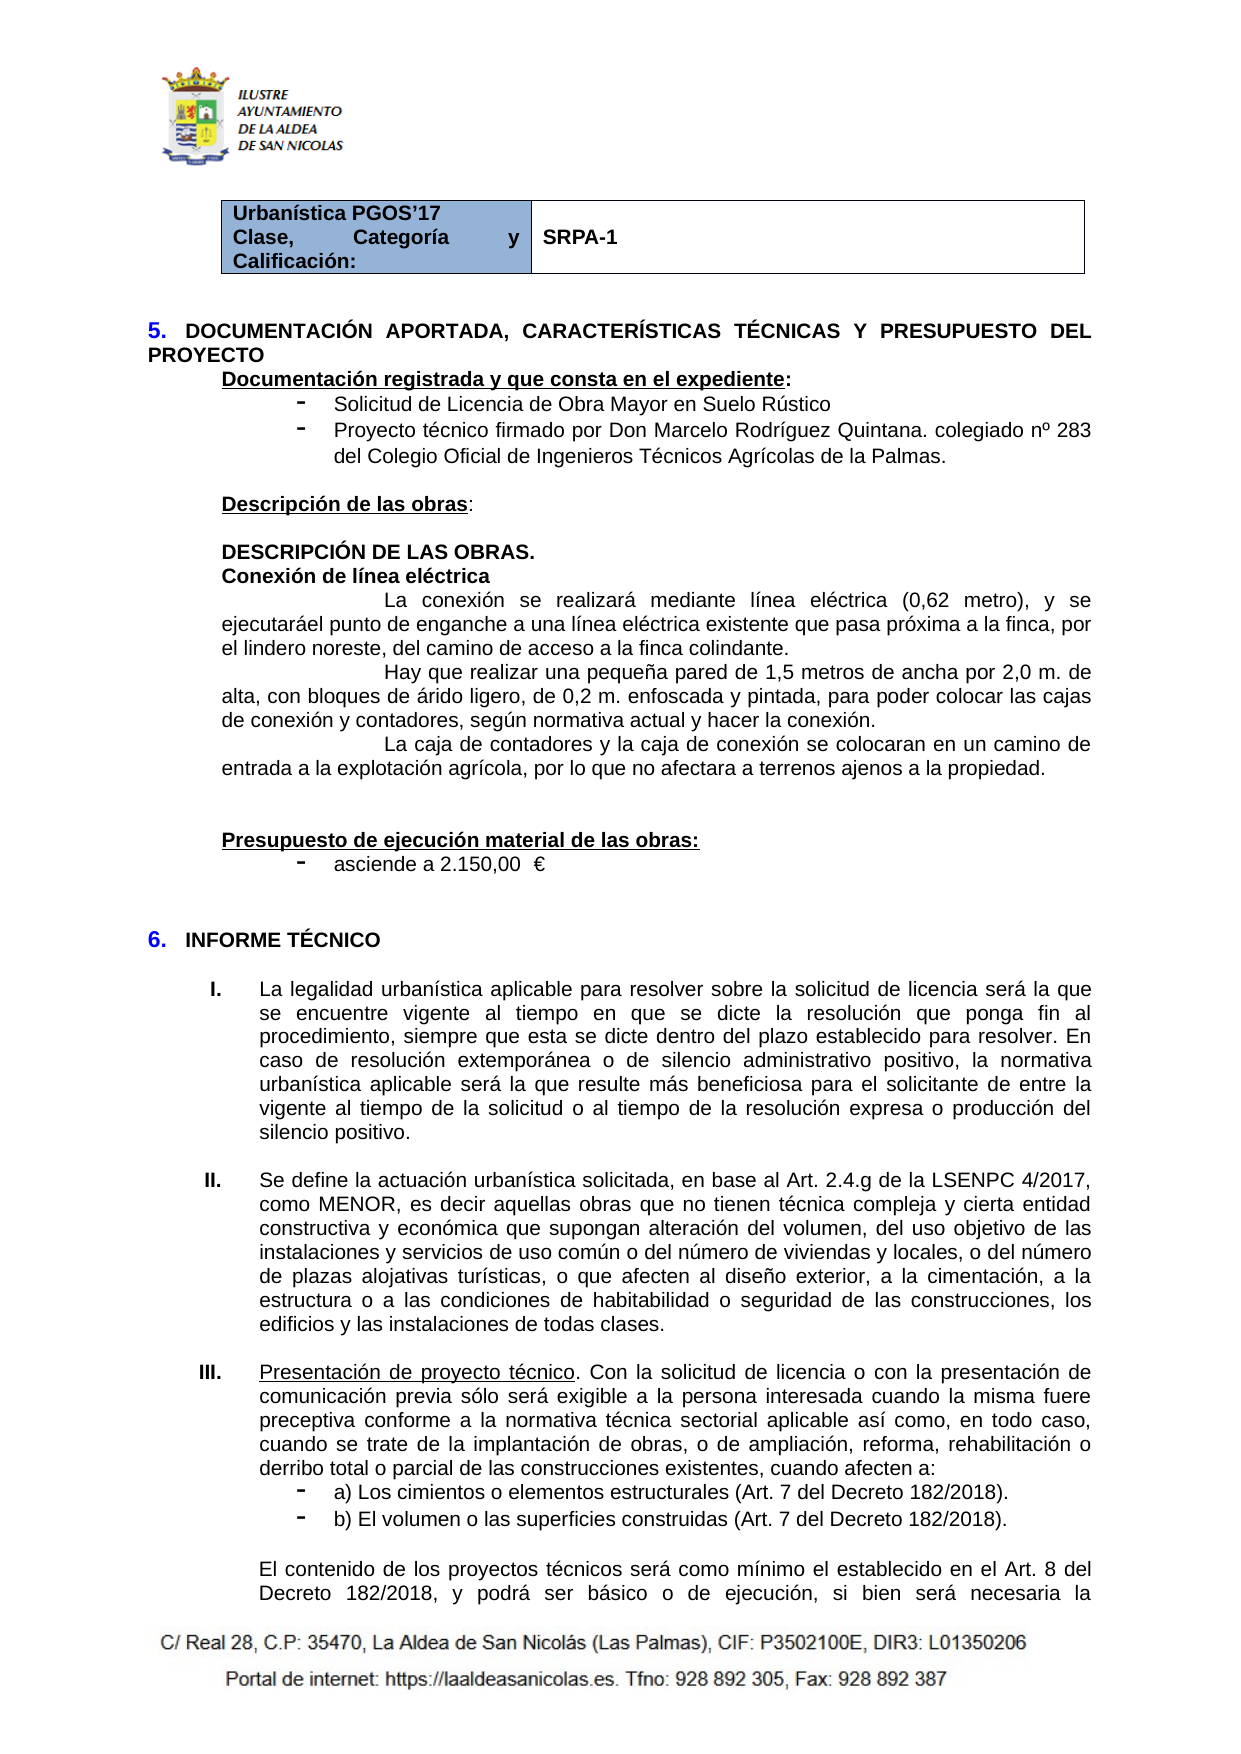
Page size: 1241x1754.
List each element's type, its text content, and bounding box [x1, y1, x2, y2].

list Se define la actuación urbanística solicitada, en base al Art. 2.4.g de la LSENPC 4/2017, como MENOR, es decir aquellas obras que no tienen técnica compleja y cierta entidad constructiva y económica que supongan alteración del volumen, del uso objetivo de las instalaciones y servicios de uso común o del número de viviendas y locales, o del número de plazas alojativas turísticas, o que afecten al diseño exterior, a la cimentación, a la estructura o a las condiciones de habitabilidad o seguridad de las construcciones, los edificios y las instalaciones de todas clases. [222, 1168, 1093, 1336]
text Conexión de línea eléctrica [221, 564, 1093, 588]
text Descripción de las obras: [221, 492, 1093, 516]
list asciende a 2.150,00 € [296, 852, 1093, 878]
text La caja de contadores y la caja de conexión se colocaran en un camino de entrada a la explotación agrícola, por lo que no afectara a terrenos ajenos a la propiedad. [221, 732, 1093, 780]
text Documentación registrada y que consta en el expediente: [221, 367, 1093, 391]
list Proyecto técnico firmado por Don Marcelo Rodríguez Quintana. colegiado nº 283 del Colegio Oficial de Ingenieros Técnicos Agrícolas de la Palmas. [296, 418, 1093, 468]
list a) Los cimientos o elementos estructurales (Art. 7 del Decreto 182/2018). [296, 1479, 1093, 1506]
list INFORME TÉCNICO [148, 926, 1093, 952]
picture [148, 1626, 1034, 1695]
list b) El volumen o las superficies construidas (Art. 7 del Decreto 182/2018). [296, 1506, 1093, 1533]
text DESCRIPCIÓN DE LAS OBRAS. [221, 540, 1093, 564]
table_cell Urbanística PGOS’17 Clase, Categoría y Calificación: [222, 201, 531, 273]
list Solicitud de Licencia de Obra Mayor en Suelo Rústico [296, 391, 1093, 418]
list La legalidad urbanística aplicable para resolver sobre la solicitud de licencia será la que se encuentre vigente al tiempo en que se dicte la resolución que ponga fin al procedimiento, siempre que esta se dicte dentro del plazo establecido para resolver. En caso de resolución extemporánea o de silencio administrativo positivo, la normativa urbanística aplicable será la que resulte más beneficiosa para el solicitante de entre la vigente al tiempo de la solicitud o al tiempo de la resolución expresa o producción del silencio positivo. [222, 976, 1093, 1144]
text Hay que realizar una pequeña pared de 1,5 metros de ancha por 2,0 m. de alta, con bloques de árido ligero, de 0,2 m. enfoscada y pintada, para poder colocar las cajas de conexión y contadores, según normativa actual y hacer la conexión. [221, 660, 1093, 732]
text La conexión se realizará mediante línea eléctrica (0,62 metro), y se ejecutaráel punto de enganche a una línea eléctrica existente que pasa próxima a la finca, por el lindero noreste, del camino de acceso a la finca colindante. [221, 588, 1093, 660]
list documentación aportada, características técnicas y presupuesto del proyecto [148, 317, 1093, 367]
table_cell SRPA-1 [532, 201, 1084, 273]
text Presupuesto de ejecución material de las obras: [221, 828, 1093, 852]
picture [148, 59, 359, 173]
text El contenido de los proyectos técnicos será como mínimo el establecido en el Art. 8 del Decreto 182/2018, y podrá ser básico o de ejecución, si bien será necesaria la [258, 1557, 1093, 1604]
list Presentación de proyecto técnico. Con la solicitud de licencia o con la presentación de comunicación previa sólo será exigible a la persona interesada cuando la misma fuere preceptiva conforme a la normativa técnica sectorial aplicable así como, en todo caso, cuando se trate de la implantación de obras, o de ampliación, reforma, rehabilitación o derribo total o parcial de las construcciones existentes, cuando afecten a: [222, 1360, 1093, 1479]
